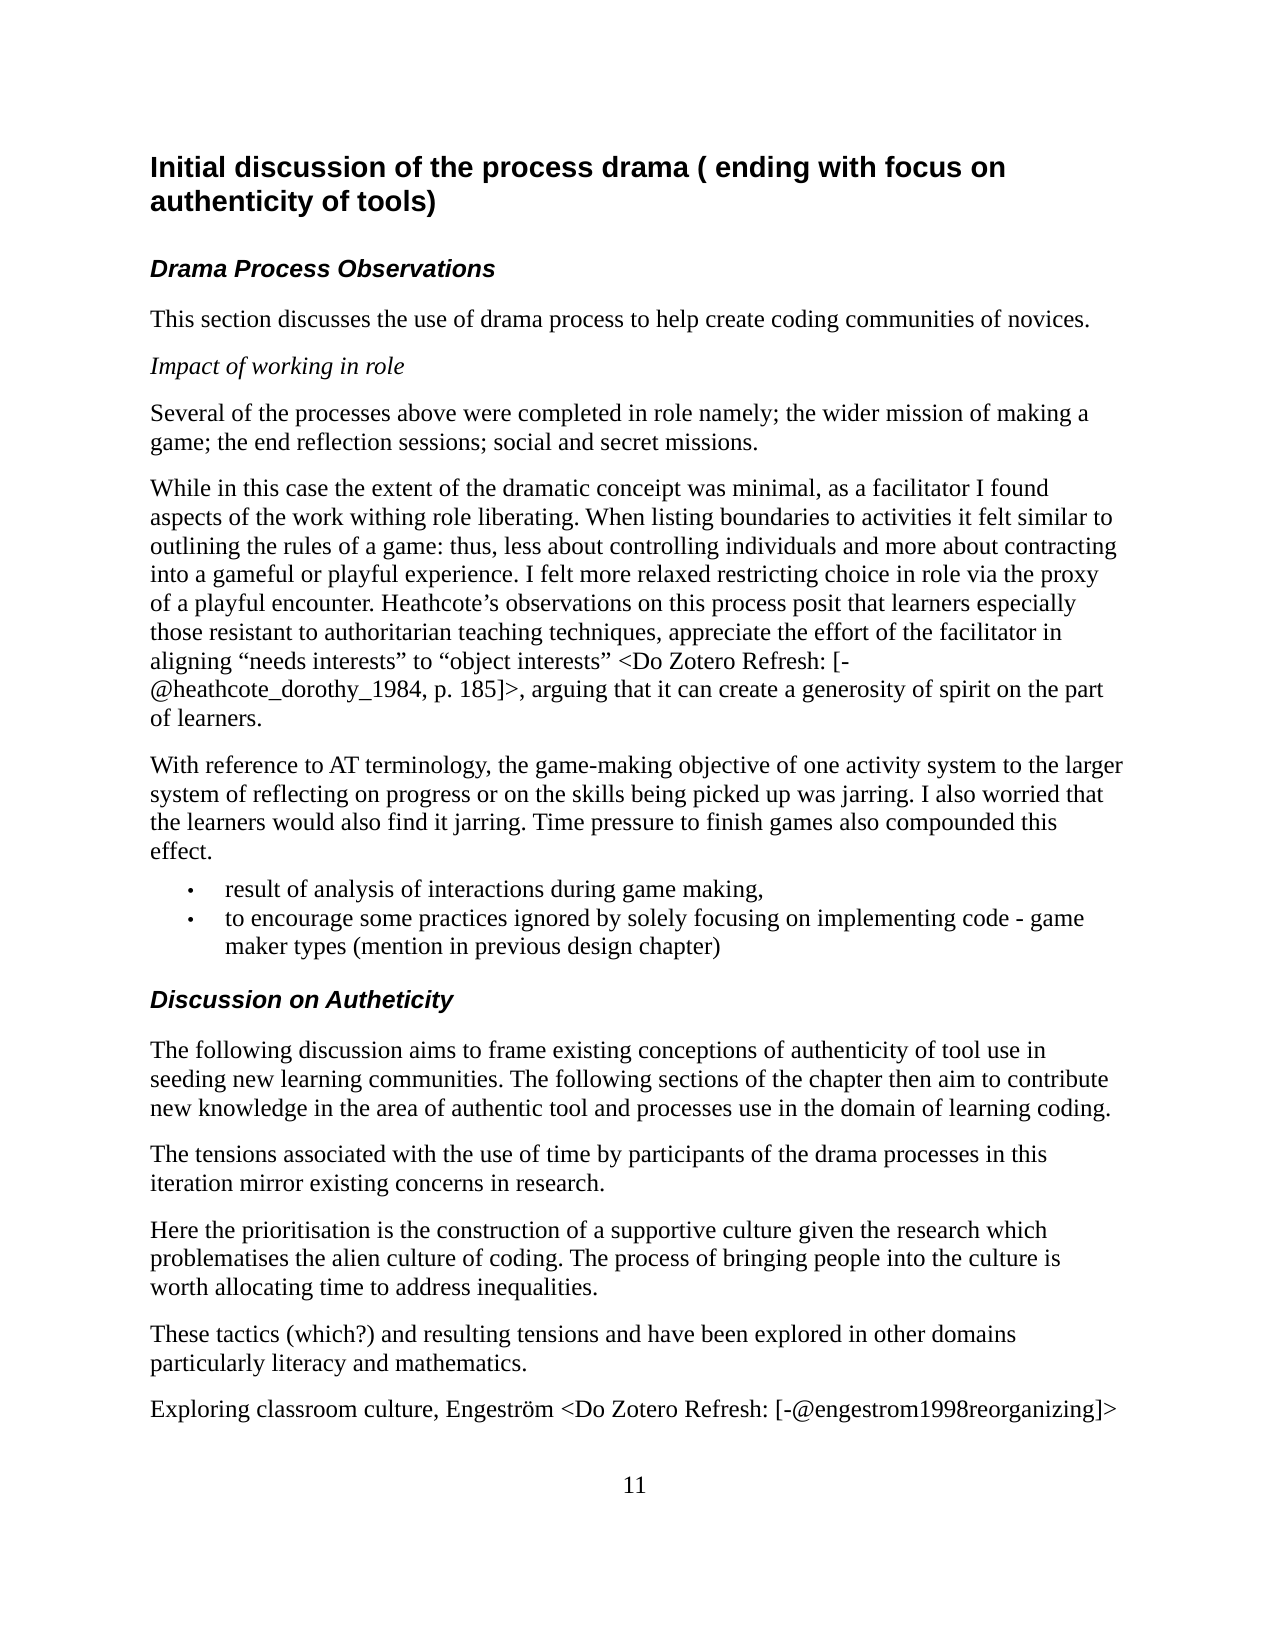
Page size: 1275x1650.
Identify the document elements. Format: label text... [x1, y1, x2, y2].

text These tactics (which?) and resulting tensions and have been explored in other domains particularly literacy and mathematics. [150, 1319, 1125, 1376]
text Several of the processes above were completed in role namely; the wider mission of making a game; the end reflection sessions; social and secret missions. [150, 398, 1125, 455]
text Exploring classroom culture, Engeström <Do Zotero Refresh: [-@engestrom1998reorganizing]> [150, 1394, 1125, 1423]
subtitle Initial discussion of the process drama ( ending with focus on authenticity of tools) [150, 150, 1125, 217]
text While in this case the extent of the dramatic conceipt was minimal, as a facilitator I found aspects of the work withing role liberating. When listing boundaries to activities it felt similar to outlining the rules of a game: thus, less about controlling individuals and more about contracting into a gameful or playful experience. I felt more relaxed restricting choice in role via the proxy of a playful encounter. Heathcote’s observations on this process posit that learners especially those resistant to authoritarian teaching techniques, appreciate the effort of the facilitator in aligning “needs interests” to “object interests” <Do Zotero Refresh: [-@heathcote_dorothy_1984, p. 185]>, arguing that it can create a generosity of spirit on the part of learners. [150, 473, 1125, 732]
text The following discussion aims to frame existing conceptions of authenticity of tool use in seeding new learning communities. The following sections of the chapter then aim to contribute new knowledge in the area of authentic tool and processes use in the domain of learning coding. [150, 1035, 1125, 1121]
subtitle Discussion on Autheticity [150, 985, 1125, 1014]
text The tensions associated with the use of time by participants of the drama processes in this iteration mirror existing concerns in research. [150, 1139, 1125, 1197]
text Here the prioritisation is the construction of a supportive culture given the research which problematises the alien culture of coding. The process of bringing people into the culture is worth allocating time to address inequalities. [150, 1215, 1125, 1301]
list result of analysis of interactions during game making, [187, 874, 1125, 903]
text Impact of working in role [150, 351, 1125, 380]
text This section discusses the use of drama process to help create coding communities of novices. [150, 304, 1125, 333]
text With reference to AT terminology, the game-making objective of one activity system to the larger system of reflecting on progress or on the skills being picked up was jarring. I also worried that the learners would also find it jarring. Time pressure to finish games also compounded this effect. [150, 750, 1125, 865]
list to encourage some practices ignored by solely focusing on implementing code - game maker types (mention in previous design chapter) [187, 903, 1125, 960]
subtitle Drama Process Observations [150, 254, 1125, 283]
